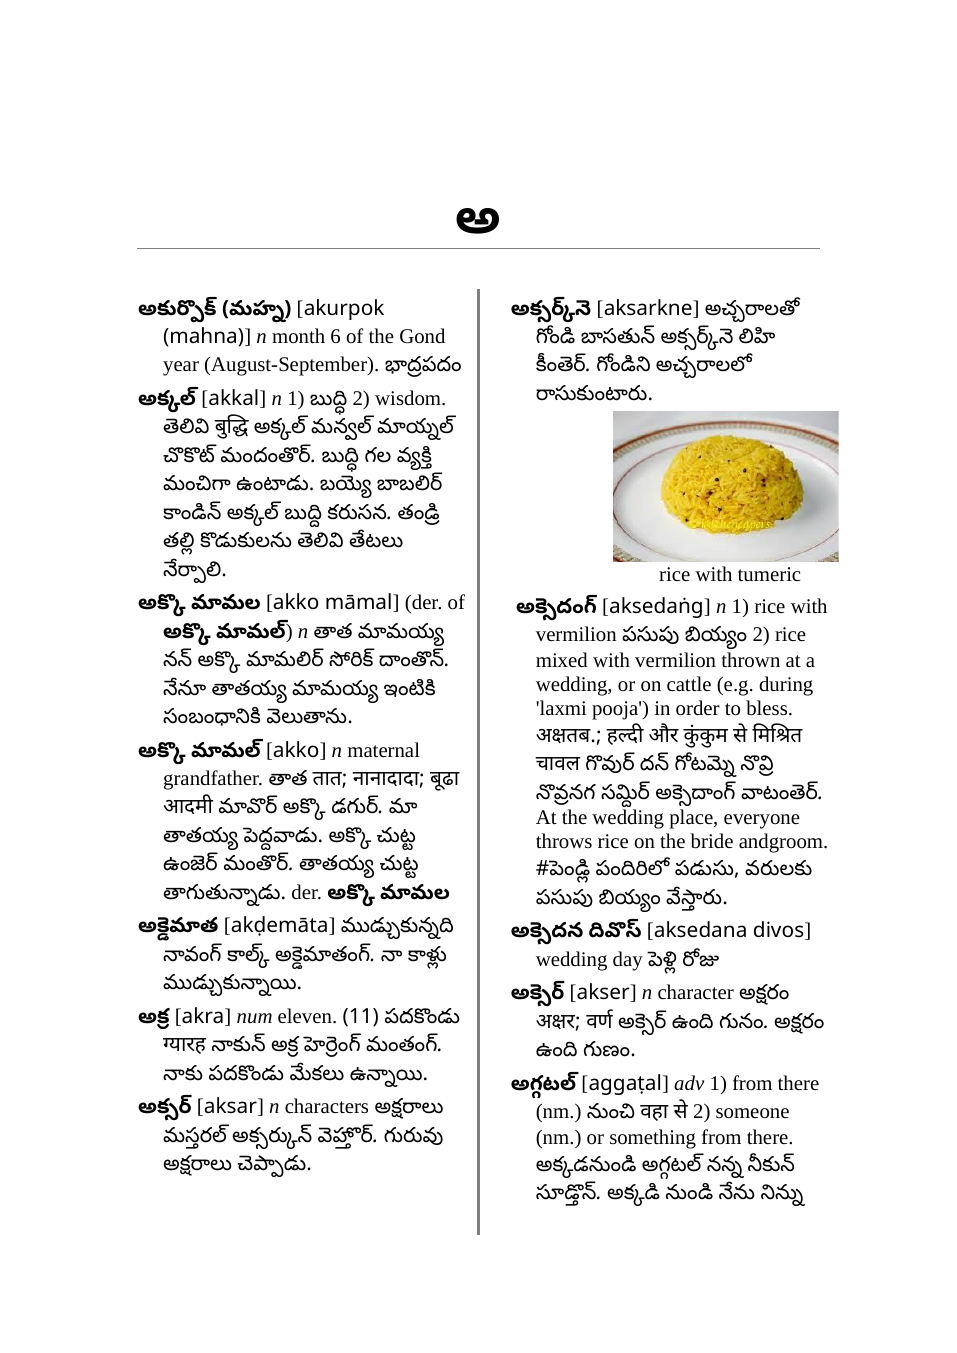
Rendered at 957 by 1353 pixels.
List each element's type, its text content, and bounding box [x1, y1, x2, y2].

text అక్సెదంగ్ [aksedaṅg] n 1) rice with vermilion పసుపు బియ్యం 2) rice mixed with vermilion thrown at a wedding, or on cattle (e.g. during 'laxmi pooja') in order to bless. अक्षतब.; हल्दी और कुंकुम से मिश्रित चावल గొవుర్ దన్ గోటమ్నె నొవ్రి నొవ్రనగ సమ్దిర్ అక్సెదాంగ్ వాటంతెర్. At the wedding place, everyone throws rice on the bride andgroom. #పెండ్లి పందిరిలో పడుసు, వరులకు పసుపు బియ్యం వేస్తారు. [492, 408, 837, 912]
text అ [137, 180, 820, 248]
text అక్కొ మామల్ [akko] n maternal grandfather. తాత तात; नानादादा; बूढा आदमी మావొర్ అక్కొ డగుర్. మా తాతయ్య పెద్దవాడు. అక్కొ చుట్ట ఉంజెర్ మంతొర్. తాతయ్య చుట్ట తాగుతున్నాడు. der. అక్కొ మామల [119, 732, 465, 907]
text అక్సర్ [aksar] n characters అక్షరాలు మస్తరల్ అక్సర్కున్ వెహ్తొర్. గురువు అక్షరాలు చెప్పాడు. [119, 1088, 465, 1181]
text అక్సెర్ [akser] n character అక్షరం अक्षर; वर्ण అక్సెర్ ఉంది గునం. అక్షరం ఉంది గుణం. [492, 974, 837, 1065]
text అక్కొ మామల [akko māmal] (der. of అక్కొ మామల్) n తాత మామయ్య నన్ అక్కొ మామలిర్ సోరిక్ దాంతొన్. నేనూ తాతయ్య మామయ్య ఇంటికి సంబంధానికి వెలుతాను. [119, 584, 465, 732]
text rice with tumeric [623, 562, 837, 590]
text అక్కల్ [akkal] n 1) బుద్ధి 2) wisdom. తెలివి बुद्धि అక్కల్ మన్వల్ మాయ్నల్ చొకొట్ మందంతొర్. బుద్ధి గల వ్యక్తి మంచిగా ఉంటాడు. బయ్యె బాబలిర్ కాండిన్ అక్కల్ బుద్ది కరుసన. తండ్రి తల్లి కొడుకులను తెలివి తేటలు నేర్పాలి. [119, 380, 465, 584]
text అక్ర [akra] num eleven. (11) పదకొండు ग्यारह నాకున్ అక్ర హెర్రెంగ్ మంతంగ్. నాకు పదకొండు మేకలు ఉన్నాయి. [119, 998, 465, 1088]
picture [613, 411, 839, 562]
text అక్డెమాత [akḍemāta] ముడ్చుకున్నది నావంగ్ కాల్క్ అక్డెమాతంగ్. నా కాళ్లు ముడ్చుకున్నాయి. [119, 907, 465, 998]
text అక్సర్క్‌నె [aksarkne] అచ్చరాలతో గోండి బాసతున్ అక్సర్క్‌నె లిహి కీంతెర్. గోండిని అచ్చరాలలో రాసుకుంటారు. [492, 291, 837, 408]
text అకుర్పొక్ (మహ్న) [akurpok (mahna)] n month 6 of the Gond year (August-September). భాద్రపదం [119, 291, 465, 380]
text అగ్గటల్ [aggaṭal] adv 1) from there (nm.) నుంచి वहा से 2) someone (nm.) or something from there. అక్కడనుండి అగ్గటల్ నన్న నీకున్ సూడ్తొన్. అక్కడి నుండి నేను నిన్ను [492, 1065, 837, 1210]
text అక్సెదన దివొస్ [aksedana divos] wedding day పెళ్లి రోజు [492, 912, 837, 974]
